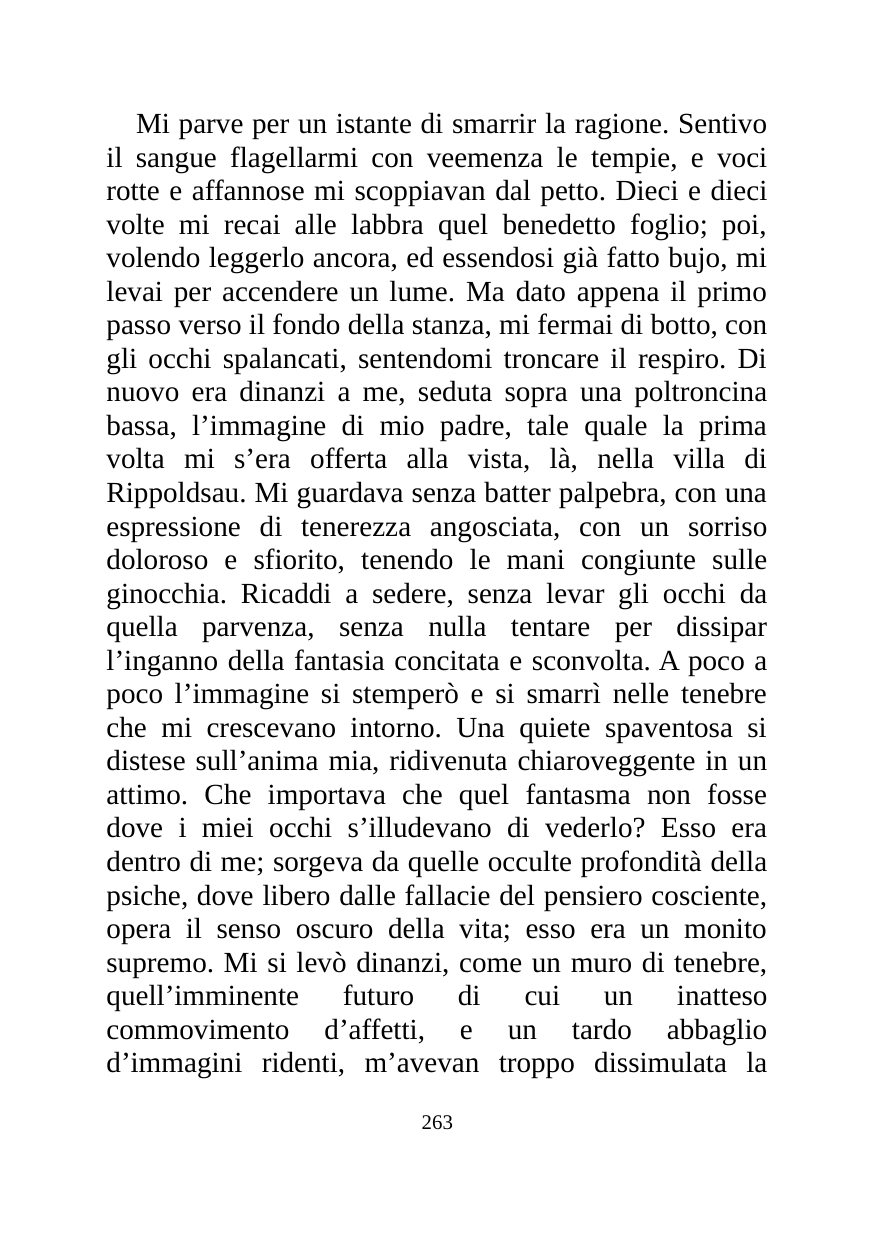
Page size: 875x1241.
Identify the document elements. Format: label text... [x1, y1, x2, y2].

text Mi parve per un istante di smarrir la ragione. Sentivo il sangue flagellarmi con veemenza le tempie, e voci rotte e affannose mi scoppiavan dal petto. Dieci e dieci volte mi recai alle labbra quel benedetto foglio; poi, volendo leggerlo ancora, ed essendosi già fatto bujo, mi levai per accendere un lume. Ma dato appena il primo passo verso il fondo della stanza, mi fermai di botto, con gli occhi spalancati, sentendomi troncare il respiro. Di nuovo era dinanzi a me, seduta sopra una poltroncina bassa, l’immagine di mio padre, tale quale la prima volta mi s’era offerta alla vista, là, nella villa di Rippoldsau. Mi guardava senza batter palpebra, con una espressione di tenerezza angosciata, con un sorriso doloroso e sfiorito, tenendo le mani congiunte sulle ginocchia. Ricaddi a sedere, senza levar gli occhi da quella parvenza, senza nulla tentare per dissipar l’inganno della fantasia concitata e sconvolta. A poco a poco l’immagine si stemperò e si smarrì nelle tenebre che mi crescevano intorno. Una quiete spaventosa si distese sull’anima mia, ridivenuta chiaroveggente in un attimo. Che importava che quel fantasma non fosse dove i miei occhi s’illudevano di vederlo? Esso era dentro di me; sorgeva da quelle occulte profondità della psiche, dove libero dalle fallacie del pensiero cosciente, opera il senso oscuro della vita; esso era un monito supremo. Mi si levò dinanzi, come un muro di tenebre, quell’imminente futuro di cui un inatteso commovimento d’affetti, e un tardo abbaglio d’immagini ridenti, m’avevan troppo dissimulata la [106, 106, 768, 1079]
